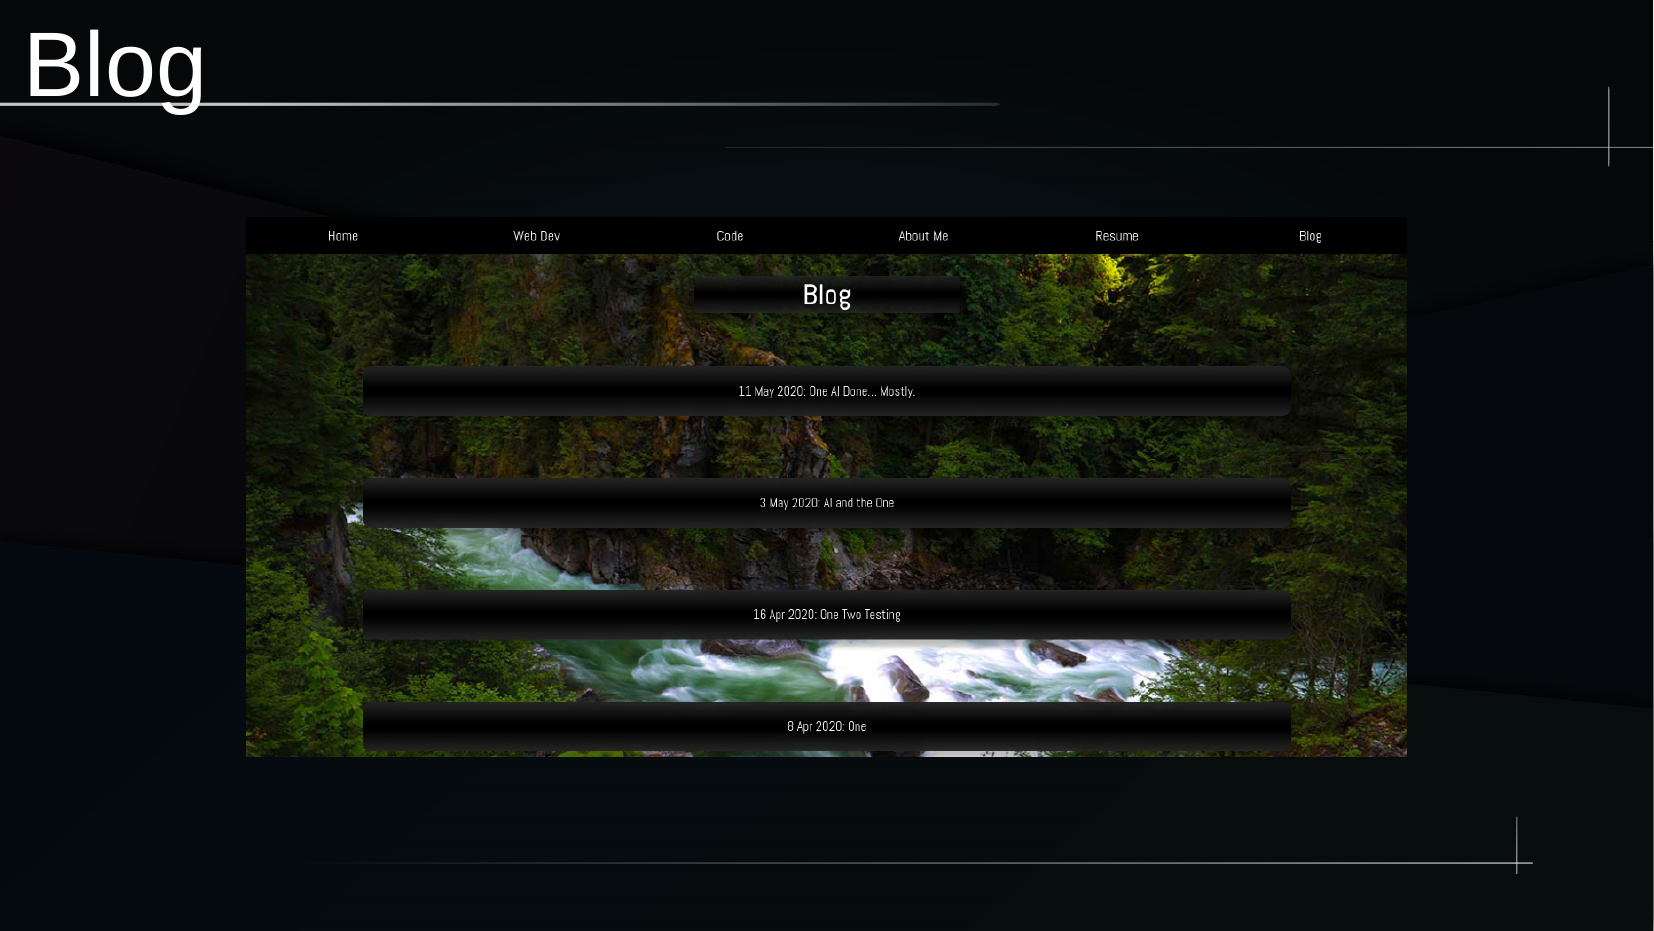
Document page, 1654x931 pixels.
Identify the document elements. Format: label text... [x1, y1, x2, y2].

picture [0, 0, 1654, 931]
title Blog [23, 11, 1589, 119]
